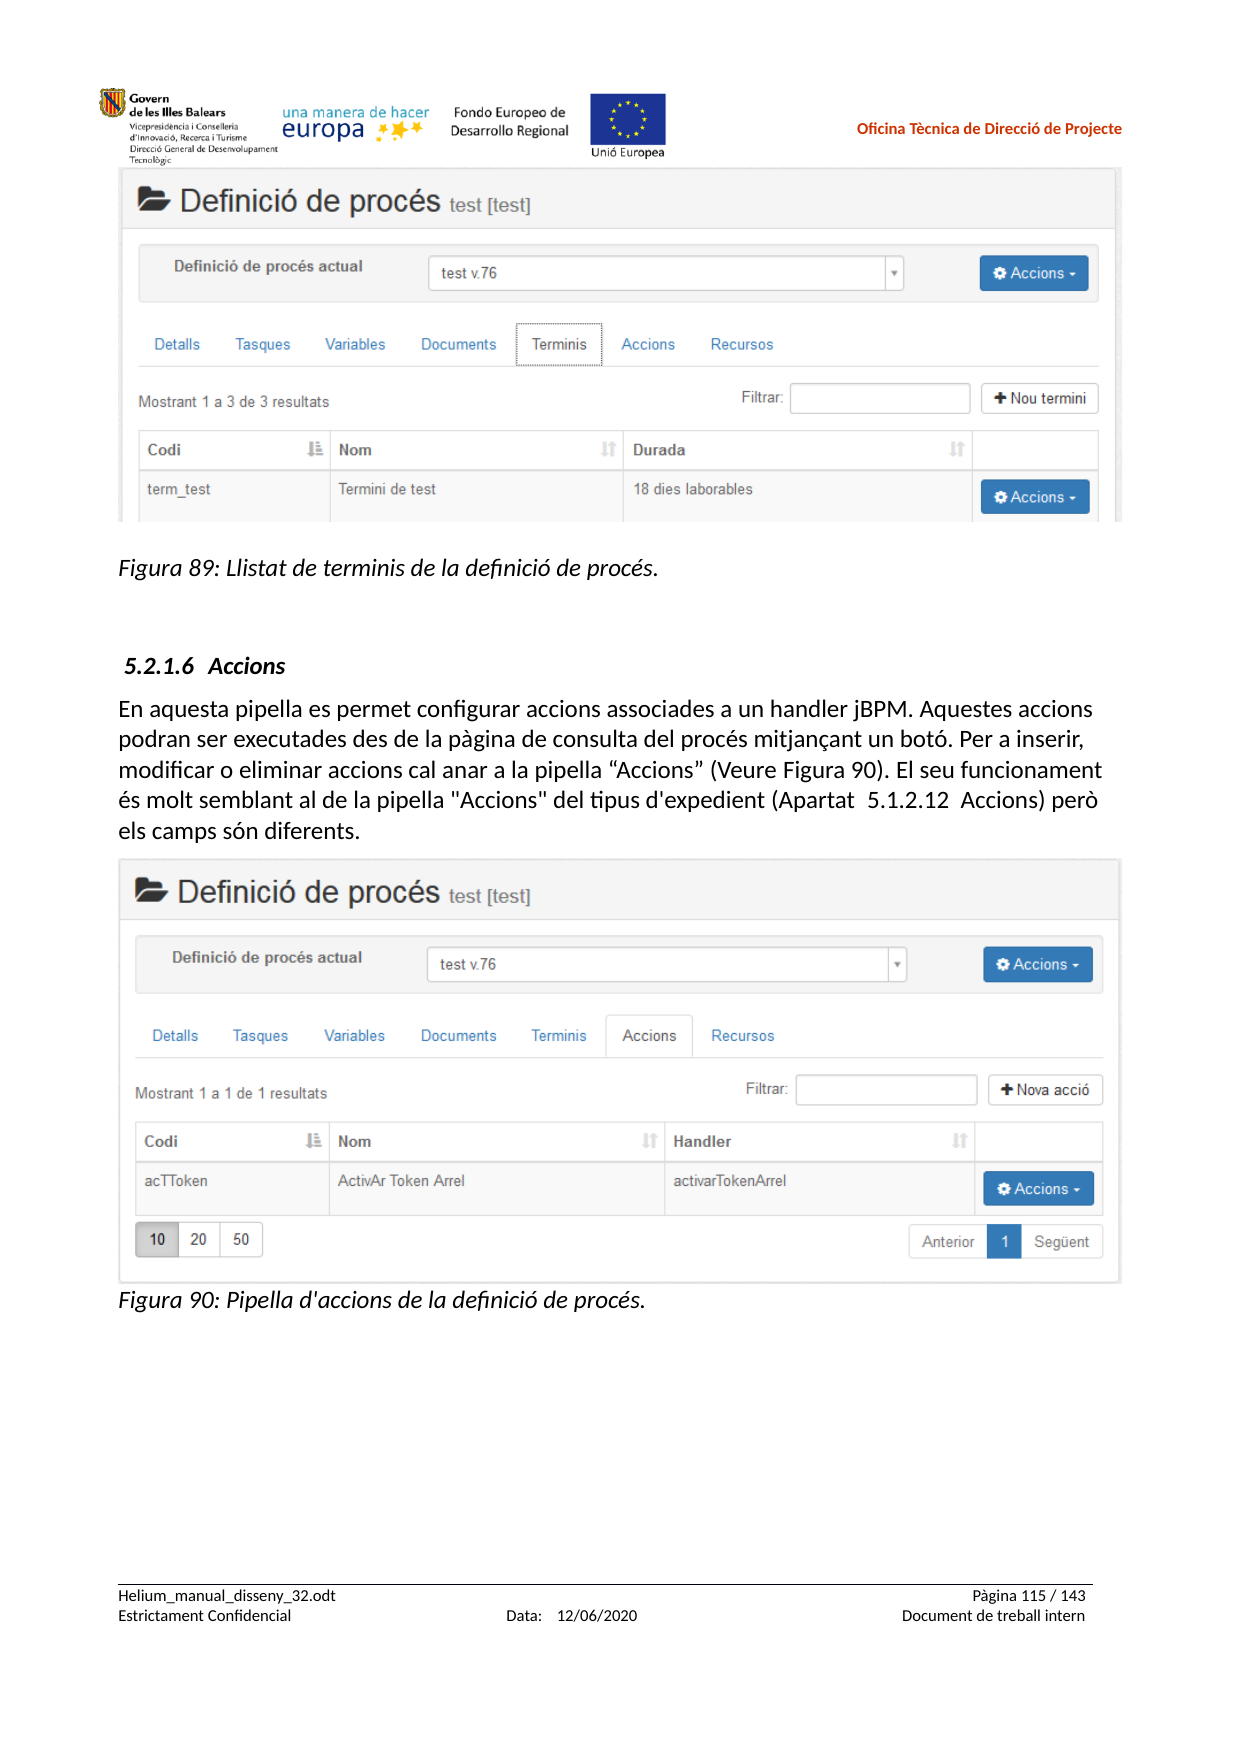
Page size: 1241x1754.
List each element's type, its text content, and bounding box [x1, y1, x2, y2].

picture [118, 858, 1123, 1284]
picture [99, 87, 668, 166]
text Figura 90: Pipella d'accions de la definició de procés. [118, 1284, 1122, 1314]
text En aquesta pipella es permet configurar accions associades a un handler jBPM. Aquestes accions podran ser executades des de la pàgina de consulta del procés mitjançant un botó. Per a inserir, modificar o eliminar accions cal anar a la pipella “Accions” (Veure Figura 90). El seu funcionament és molt semblant al de la pipella "Accions" del tipus d'expedient (Apartat 5.1.2.12 Accions) però els camps són diferents. [118, 693, 1122, 846]
picture [118, 167, 1123, 522]
text Figura 89: Llistat de terminis de la definició de procés. [118, 522, 1122, 582]
subtitle Accions [118, 650, 1122, 681]
